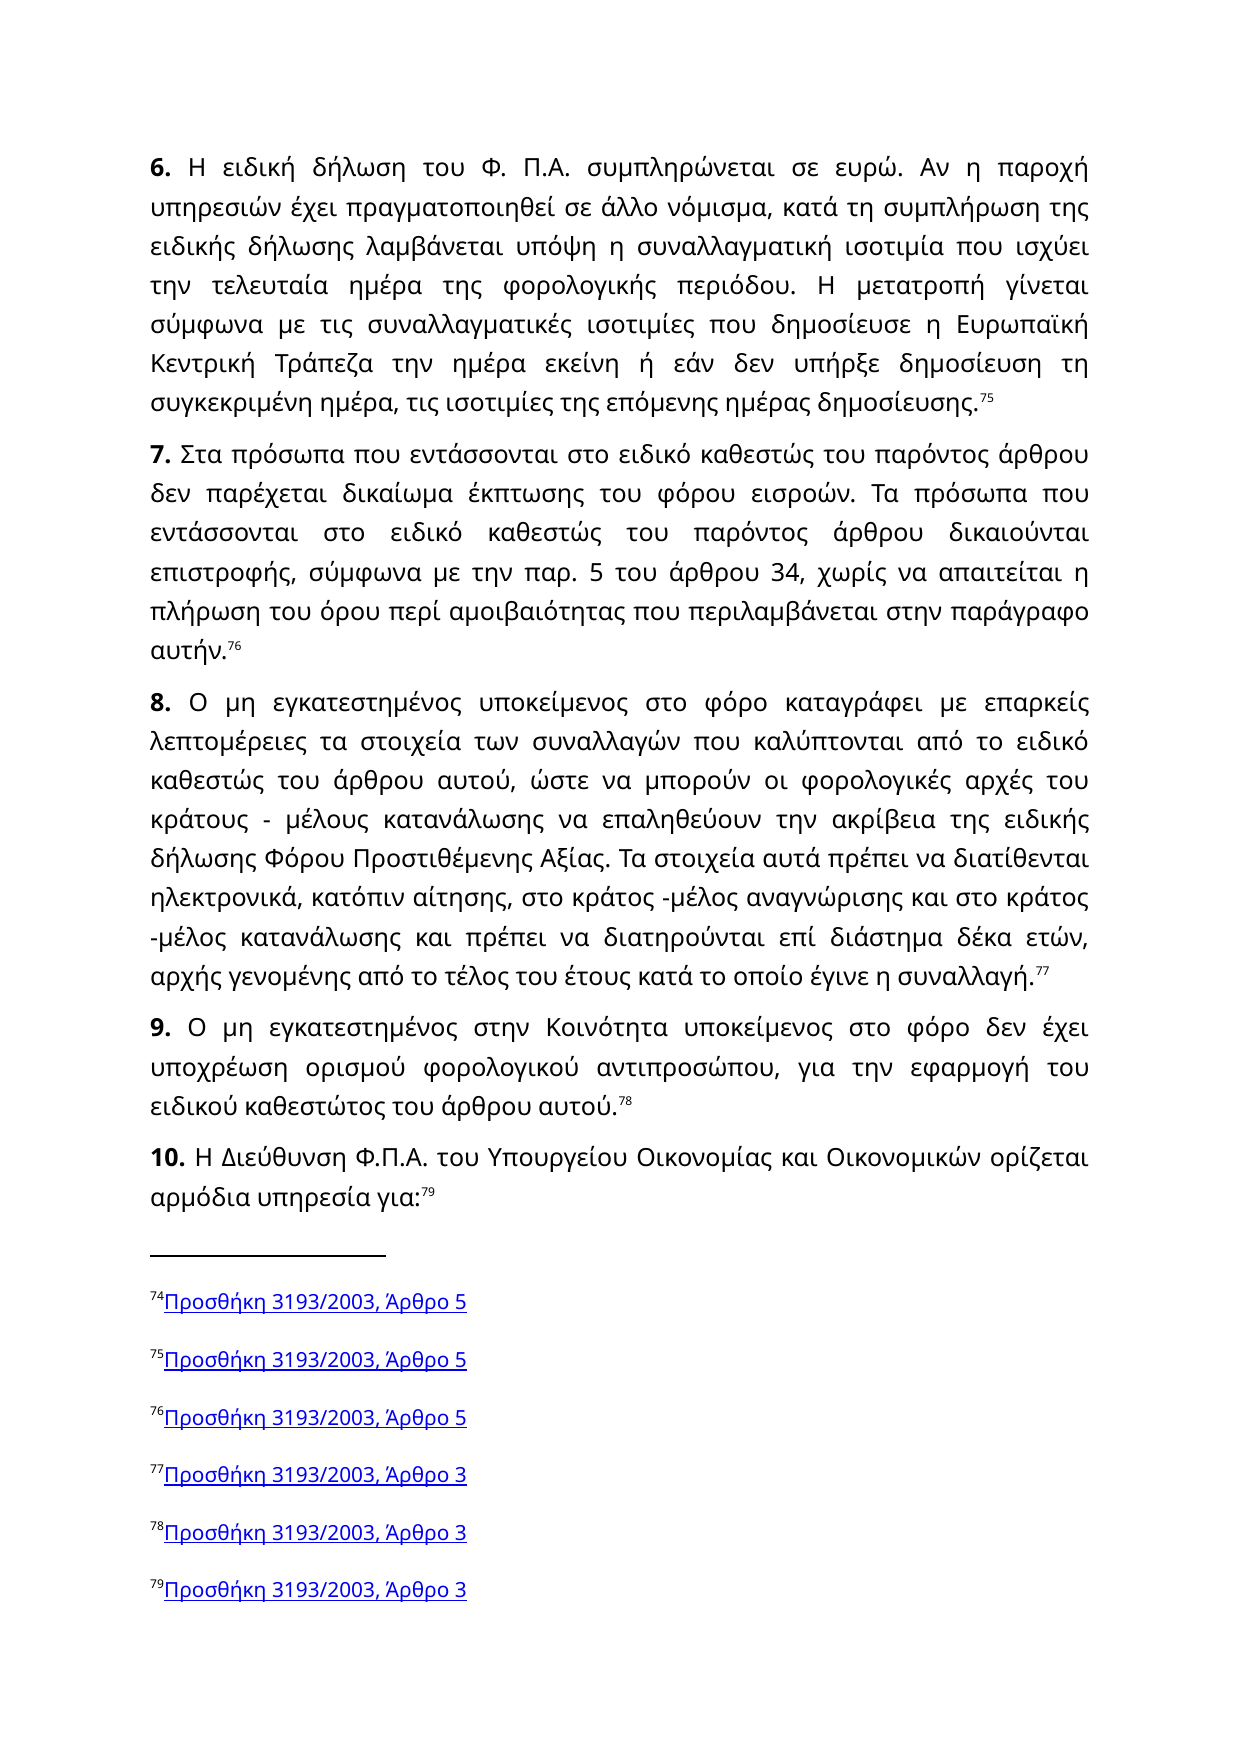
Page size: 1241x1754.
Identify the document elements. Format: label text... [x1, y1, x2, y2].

text 6. Η ειδική δήλωση του Φ. Π.Α. συμπληρώνεται σε ευρώ. Αν η παροχή υπηρεσιών έχει πραγματοποιηθεί σε άλλο νόμισμα, κατά τη συμπλήρωση της ειδικής δήλωσης λαμβάνεται υπόψη η συναλλαγματική ισοτιμία που ισχύει την τελευταία ημέρα της φορολογικής περιόδου. Η μετατροπή γίνεται σύμφωνα με τις συναλλαγματικές ισοτιμίες που δημοσίευσε η Ευρωπαϊκή Κεντρική Τράπεζα την ημέρα εκείνη ή εάν δεν υπήρξε δημοσίευση τη συγκεκριμένη ημέρα, τις ισοτιμίες της επόμενης ημέρας δημοσίευσης. [150, 150, 1090, 419]
text Προσθήκη 3193/2003, Άρθρο 3 [150, 1460, 1090, 1489]
text Προσθήκη 3193/2003, Άρθρο 5 [150, 1287, 1090, 1316]
text 10. Η Διεύθυνση Φ.Π.Α. του Υπουργείου Οικονομίας και Οικονομικών ορίζεται αρμόδια υπηρεσία για: [150, 1140, 1090, 1213]
text 9. Ο μη εγκατεστημένος στην Κοινότητα υποκείμενος στο φόρο δεν έχει υποχρέωση ορισμού φορολογικού αντιπροσώπου, για την εφαρμογή του ειδικού καθεστώτος του άρθρου αυτού. [150, 1010, 1090, 1122]
text 7. Στα πρόσωπα που εντάσσονται στο ειδικό καθεστώς του παρόντος άρθρου δεν παρέχεται δικαίωμα έκπτωσης του φόρου εισροών. Τα πρόσωπα που εντάσσονται στο ειδικό καθεστώς του παρόντος άρθρου δικαιούνται επιστροφής, σύμφωνα με την παρ. 5 του άρθρου 34, χωρίς να απαιτείται η πλήρωση του όρου περί αμοιβαιότητας που περιλαμβάνεται στην παράγραφο αυτήν. [150, 437, 1090, 667]
text Προσθήκη 3193/2003, Άρθρο 5 [150, 1345, 1090, 1373]
text 8. Ο μη εγκατεστημένος υποκείμενος στο φόρο καταγράφει με επαρκείς λεπτομέρειες τα στοιχεία των συναλλαγών που καλύπτονται από το ειδικό καθεστώς του άρθρου αυτού, ώστε να μπορούν οι φορολογικές αρχές του κράτους - μέλους κατανάλωσης να επαληθεύουν την ακρίβεια της ειδικής δήλωσης Φόρου Προστιθέμενης Αξίας. Τα στοιχεία αυτά πρέπει να διατίθενται ηλεκτρονικά, κατόπιν αίτησης, στο κράτος -μέλος αναγνώρισης και στο κράτος -μέλος κατανάλωσης και πρέπει να διατηρούνται επί διάστημα δέκα ετών, αρχής γενομένης από το τέλος του έτους κατά το οποίο έγινε η συναλλαγή. [150, 684, 1090, 992]
text Προσθήκη 3193/2003, Άρθρο 3 [150, 1518, 1090, 1546]
text Προσθήκη 3193/2003, Άρθρο 3 [150, 1576, 1090, 1604]
text Προσθήκη 3193/2003, Άρθρο 5 [150, 1403, 1090, 1431]
